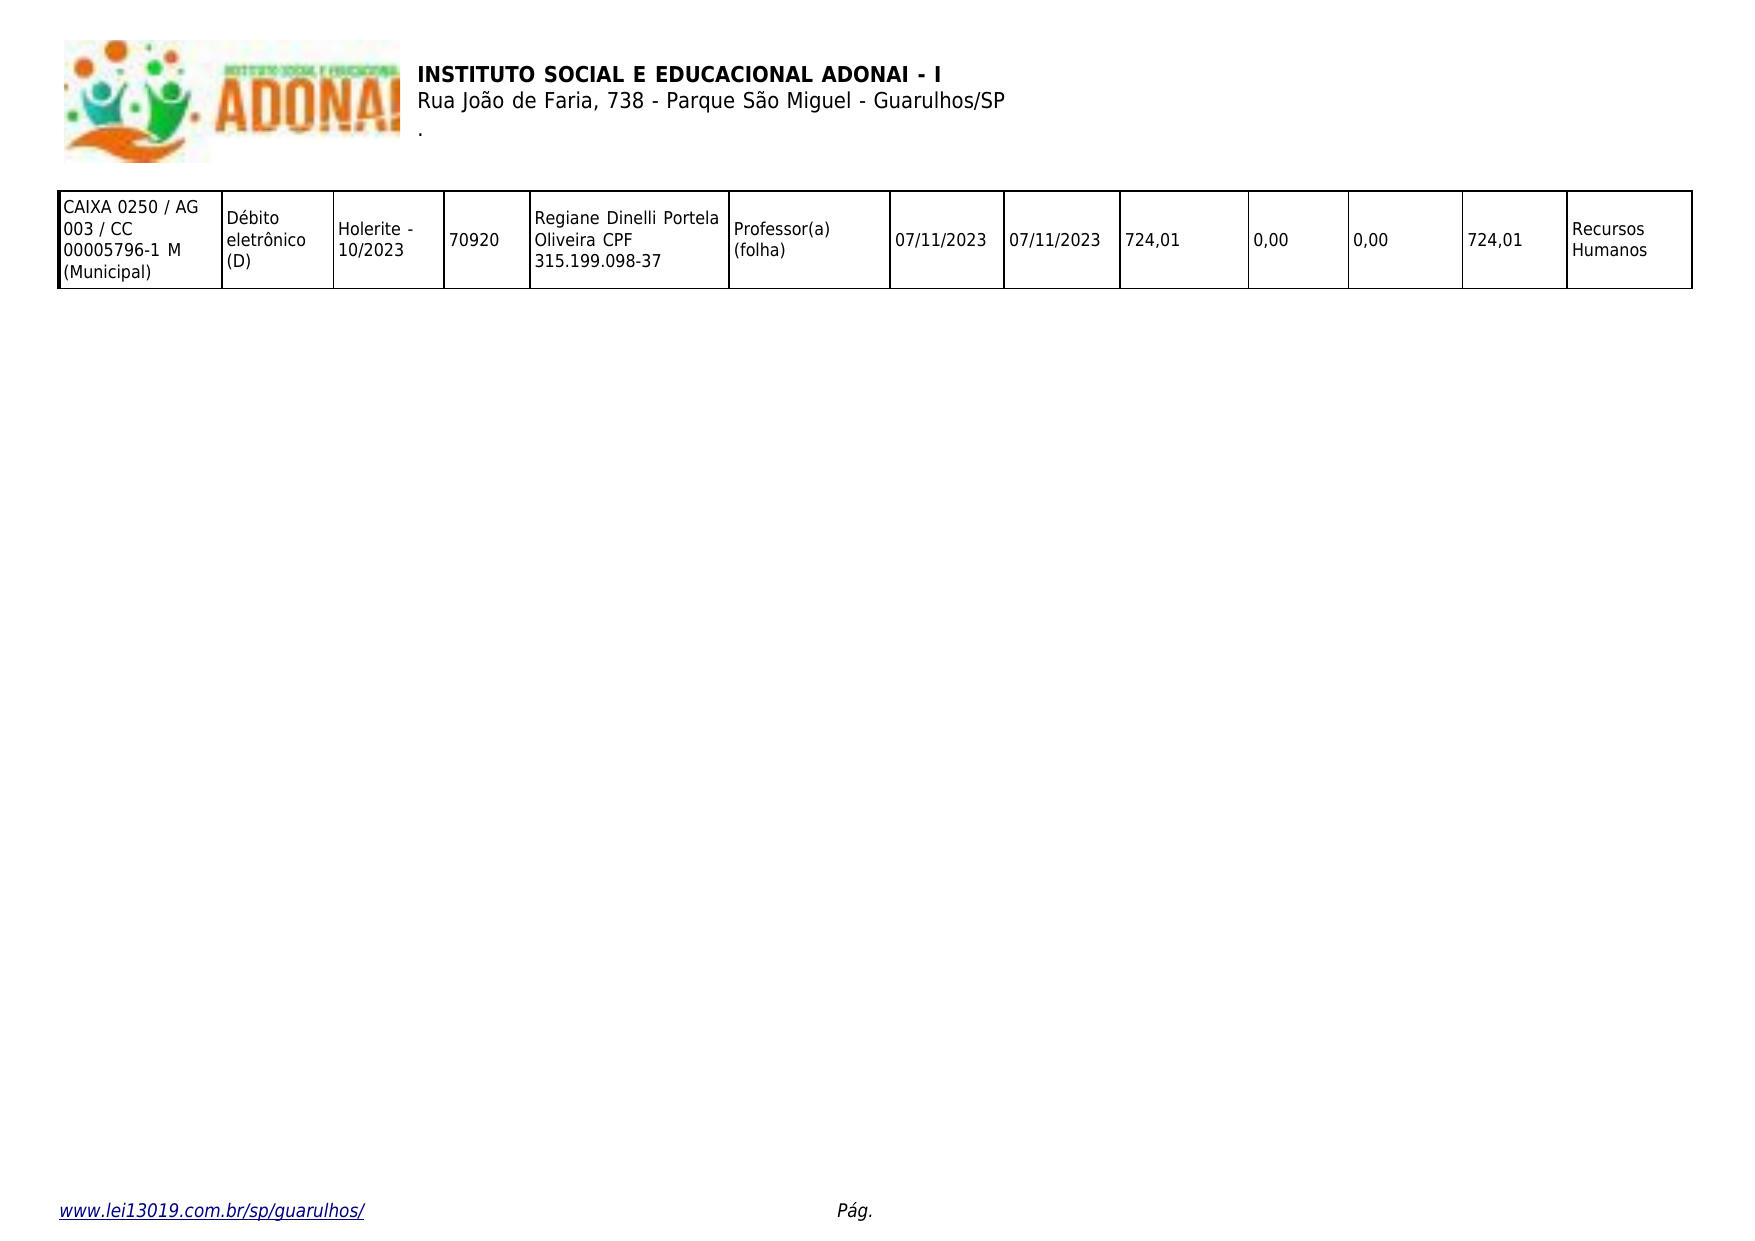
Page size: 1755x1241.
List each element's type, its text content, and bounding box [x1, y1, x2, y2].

table_cell 70920 [445, 192, 529, 287]
table_cell 07/11/2023 [891, 192, 1003, 287]
table_cell Regiane Dinelli Portela Oliveira CPF 315.199.098-37 [531, 192, 728, 287]
table_cell 724,01 [1463, 192, 1566, 287]
table_cell Holerite - 10/2023 [334, 192, 443, 287]
table_cell 07/11/2023 [1005, 192, 1119, 287]
table_cell 0,00 [1349, 192, 1462, 287]
table_cell 0,00 [1249, 192, 1348, 287]
table_cell 724,01 [1121, 192, 1248, 287]
table_cell Recursos Humanos [1568, 192, 1691, 287]
table_cell CAIXA 0250 / AG 003 / CC 00005796-1 M (Municipal) [61, 192, 221, 287]
table_cell Débito eletrônico (D) [223, 192, 333, 287]
table_cell Professor(a) (folha) [730, 192, 889, 287]
